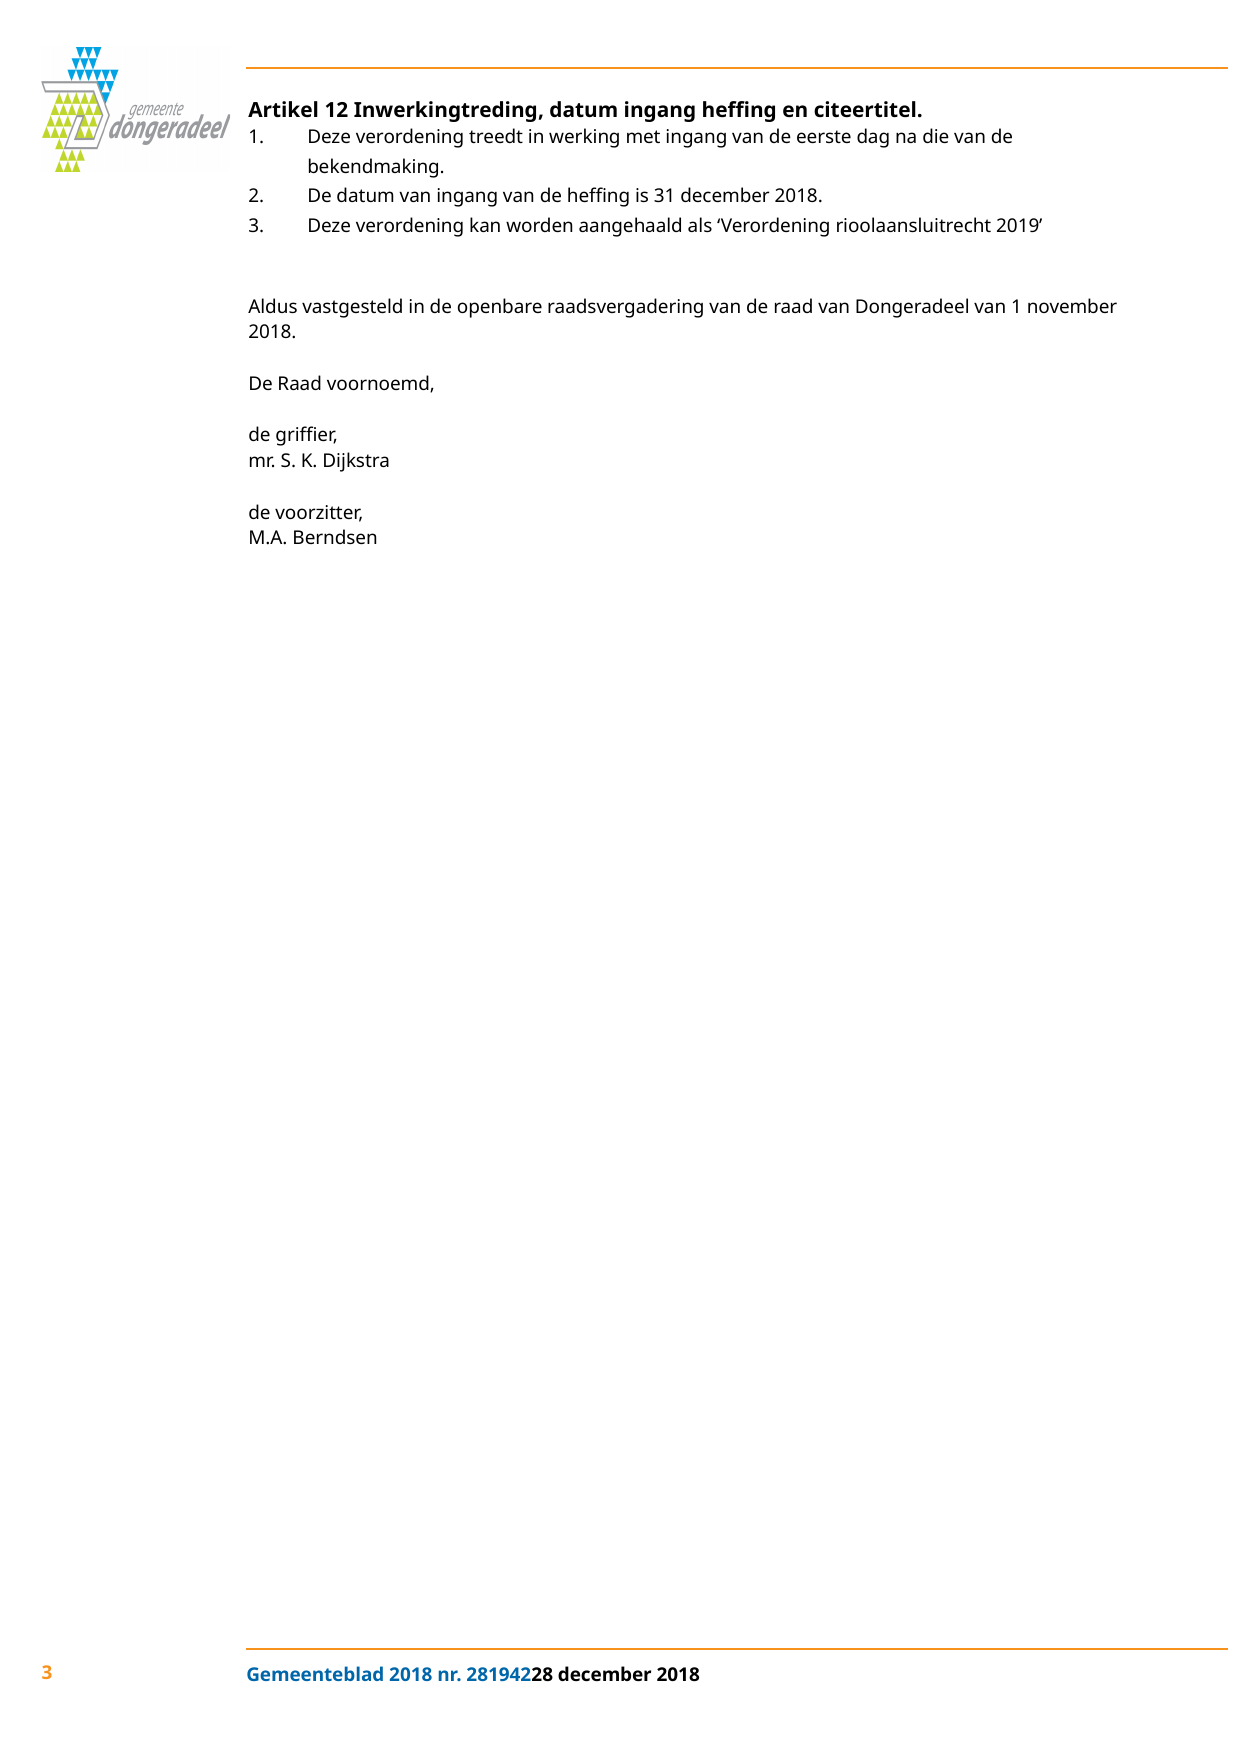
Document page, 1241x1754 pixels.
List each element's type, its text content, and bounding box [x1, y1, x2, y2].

text Artikel 12 Inwerkingtreding, datum ingang heffing en citeertitel. [248, 95, 1152, 123]
picture [41, 47, 231, 172]
picture [107, 73, 113, 80]
list Deze verordening kan worden aangehaald als ‘Verordening rioolaansluitrecht 2019’ [248, 212, 1152, 238]
text M.A. Berndsen [248, 524, 1152, 550]
text de voorzitter, [248, 499, 1152, 524]
picture [99, 72, 104, 80]
text Aldus vastgesteld in de openbare raadsvergadering van de raad van Dongeradeel van 1 november 2018. [248, 293, 1152, 344]
text mr. S. K. Dijkstra [248, 447, 1152, 473]
list Deze verordening treedt in werking met ingang van de eerste dag na die van de bekendmaking. [248, 123, 1152, 178]
list De datum van ingang van de heffing is 31 december 2018. [248, 182, 1152, 208]
text de griffier, [248, 422, 1152, 447]
text De Raad voornoemd, [248, 370, 1152, 396]
